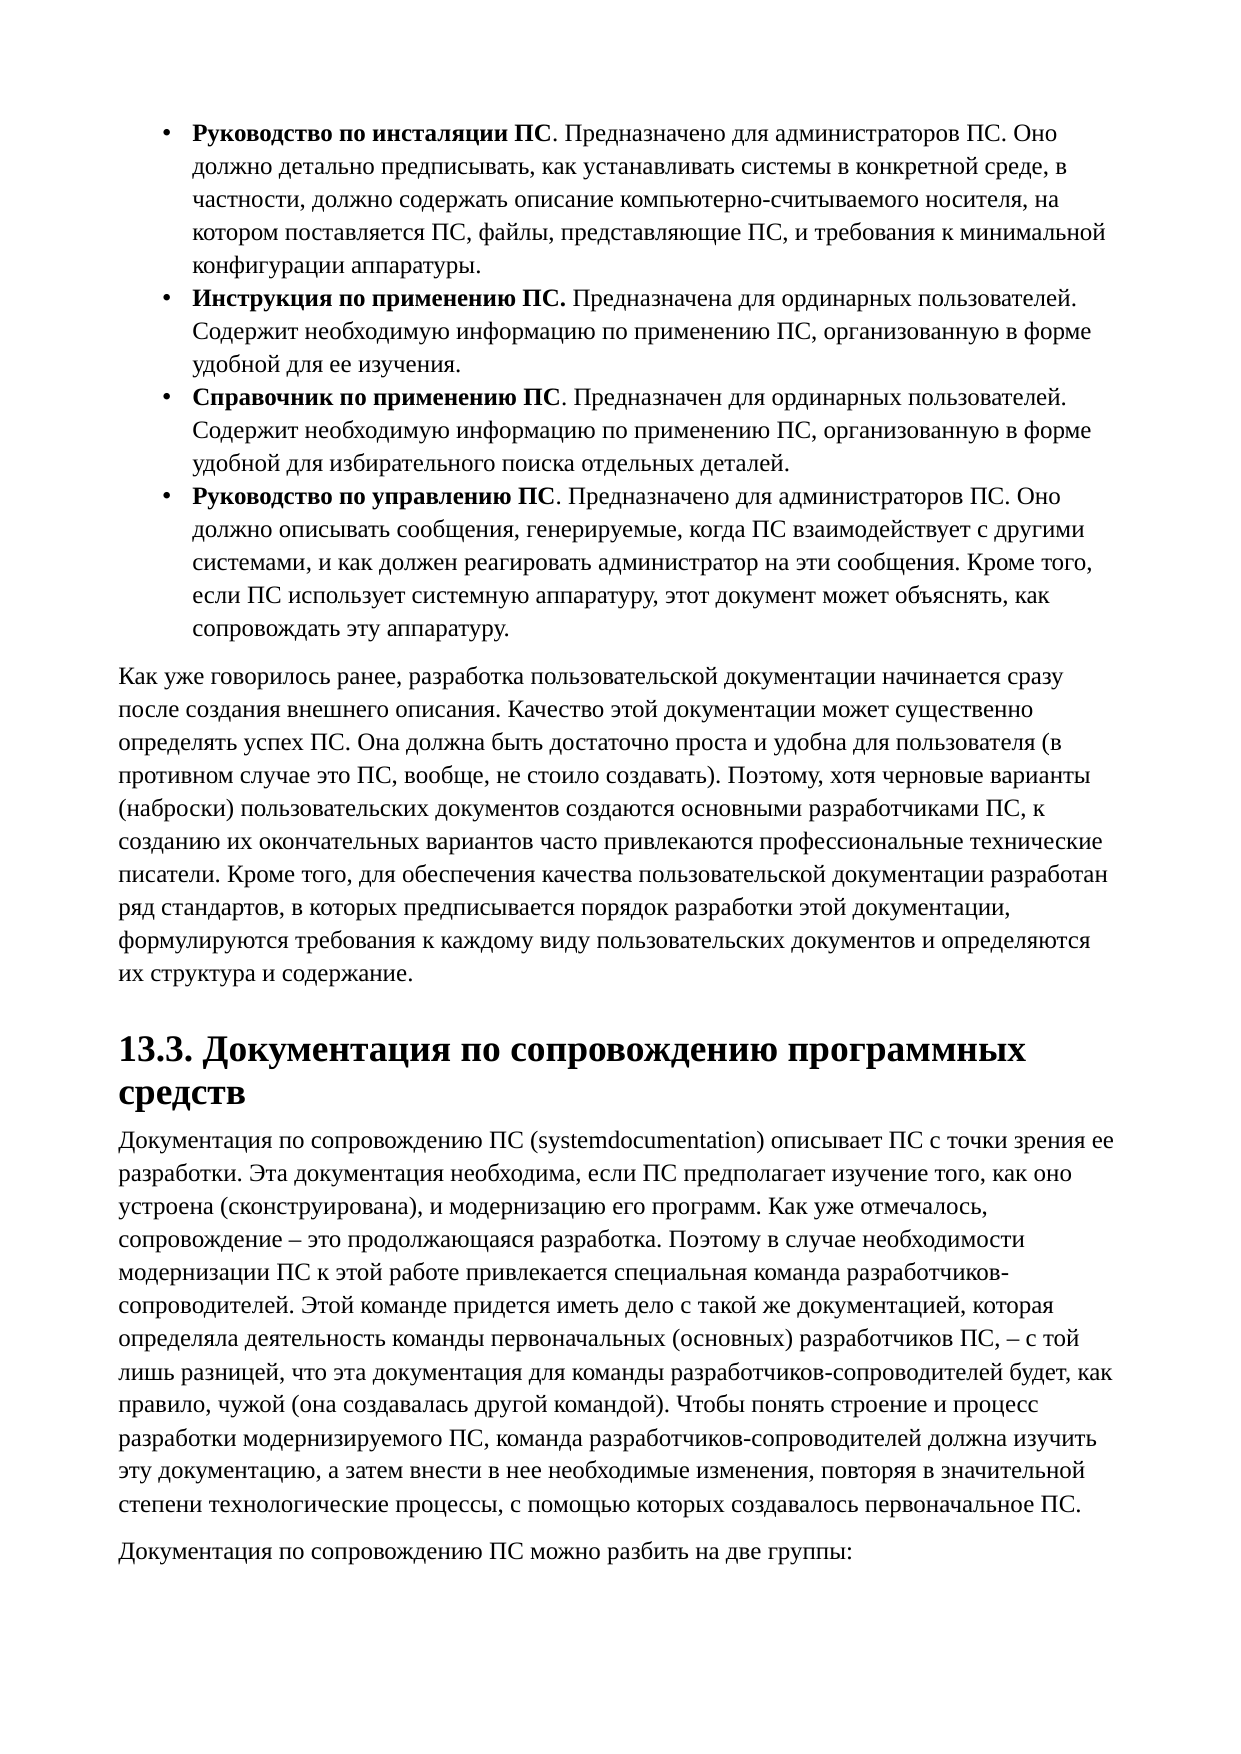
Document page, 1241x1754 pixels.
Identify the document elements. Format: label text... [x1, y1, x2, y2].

text Документация по сопровождению ПС (systemdocumentation) описывает ПС с точки зрения ее разработки. Эта документация необходима, если ПС предполагает изучение того, как оно устроена (сконструирована), и модернизацию его программ. Как уже отмечалось, сопровождение – это продолжающаяся разработка. Поэтому в случае необходимости модернизации ПС к этой работе привлекается специальная команда разработчиков-сопроводителей. Этой команде придется иметь дело с такой же документацией, которая определяла деятельность команды первоначальных (основных) разработчиков ПС, – с той лишь разницей, что эта документация для команды разработчиков-сопроводителей будет, как правило, чужой (она создавалась другой командой). Чтобы понять строение и процесс разработки модернизируемого ПС, команда разработчиков-сопроводителей должна изучить эту документацию, а затем внести в нее необходимые изменения, повторяя в значительной степени технологические процессы, с помощью которых создавалось первоначальное ПС. [118, 1125, 1122, 1517]
list Руководство по управлению ПС. Предназначено для администраторов ПС. Оно должно описывать сообщения, генерируемые, когда ПС взаимодействует с другими системами, и как должен реагировать администратор на эти сообщения. Кроме того, если ПС использует системную аппаратуру, этот документ может объяснять, как сопровождать эту аппаратуру. [162, 481, 1122, 642]
text Как уже говорилось ранее, разработка пользовательской документации начинается сразу после создания внешнего описания. Качество этой документации может существенно определять успех ПС. Она должна быть достаточно проста и удобна для пользователя (в противном случае это ПС, вообще, не стоило создавать). Поэтому, хотя черновые варианты (наброски) пользовательских документов создаются основными разработчиками ПС, к созданию их окончательных вариантов часто привлекаются профессиональные технические писатели. Кроме того, для обеспечения качества пользовательской документации разработан ряд стандартов, в которых предписывается порядок разработки этой документации, формулируются требования к каждому виду пользовательских документов и определяются их структура и содержание. [118, 661, 1122, 987]
list Руководство по инсталяции ПС. Предназначено для администраторов ПС. Оно должно детально предписывать, как устанавливать системы в конкретной среде, в частности, должно содержать описание компьютерно-считываемого носителя, на котором поставляется ПС, файлы, представляющие ПС, и требования к минимальной конфигурации аппаратуры. [162, 118, 1122, 279]
list Справочник по применению ПС. Предназначен для ординарных пользователей. Содержит необходимую информацию по применению ПС, организованную в форме удобной для избирательного поиска отдельных деталей. [162, 382, 1122, 477]
text Документация по сопровождению ПС можно разбить на две группы: [118, 1536, 1122, 1565]
subtitle 13.3. Документация по сопровождению программных средств [118, 1027, 1122, 1113]
list Инструкция по применению ПС. Предназначена для ординарных пользователей. Содержит необходимую информацию по применению ПС, организованную в форме удобной для ее изучения. [162, 283, 1122, 378]
